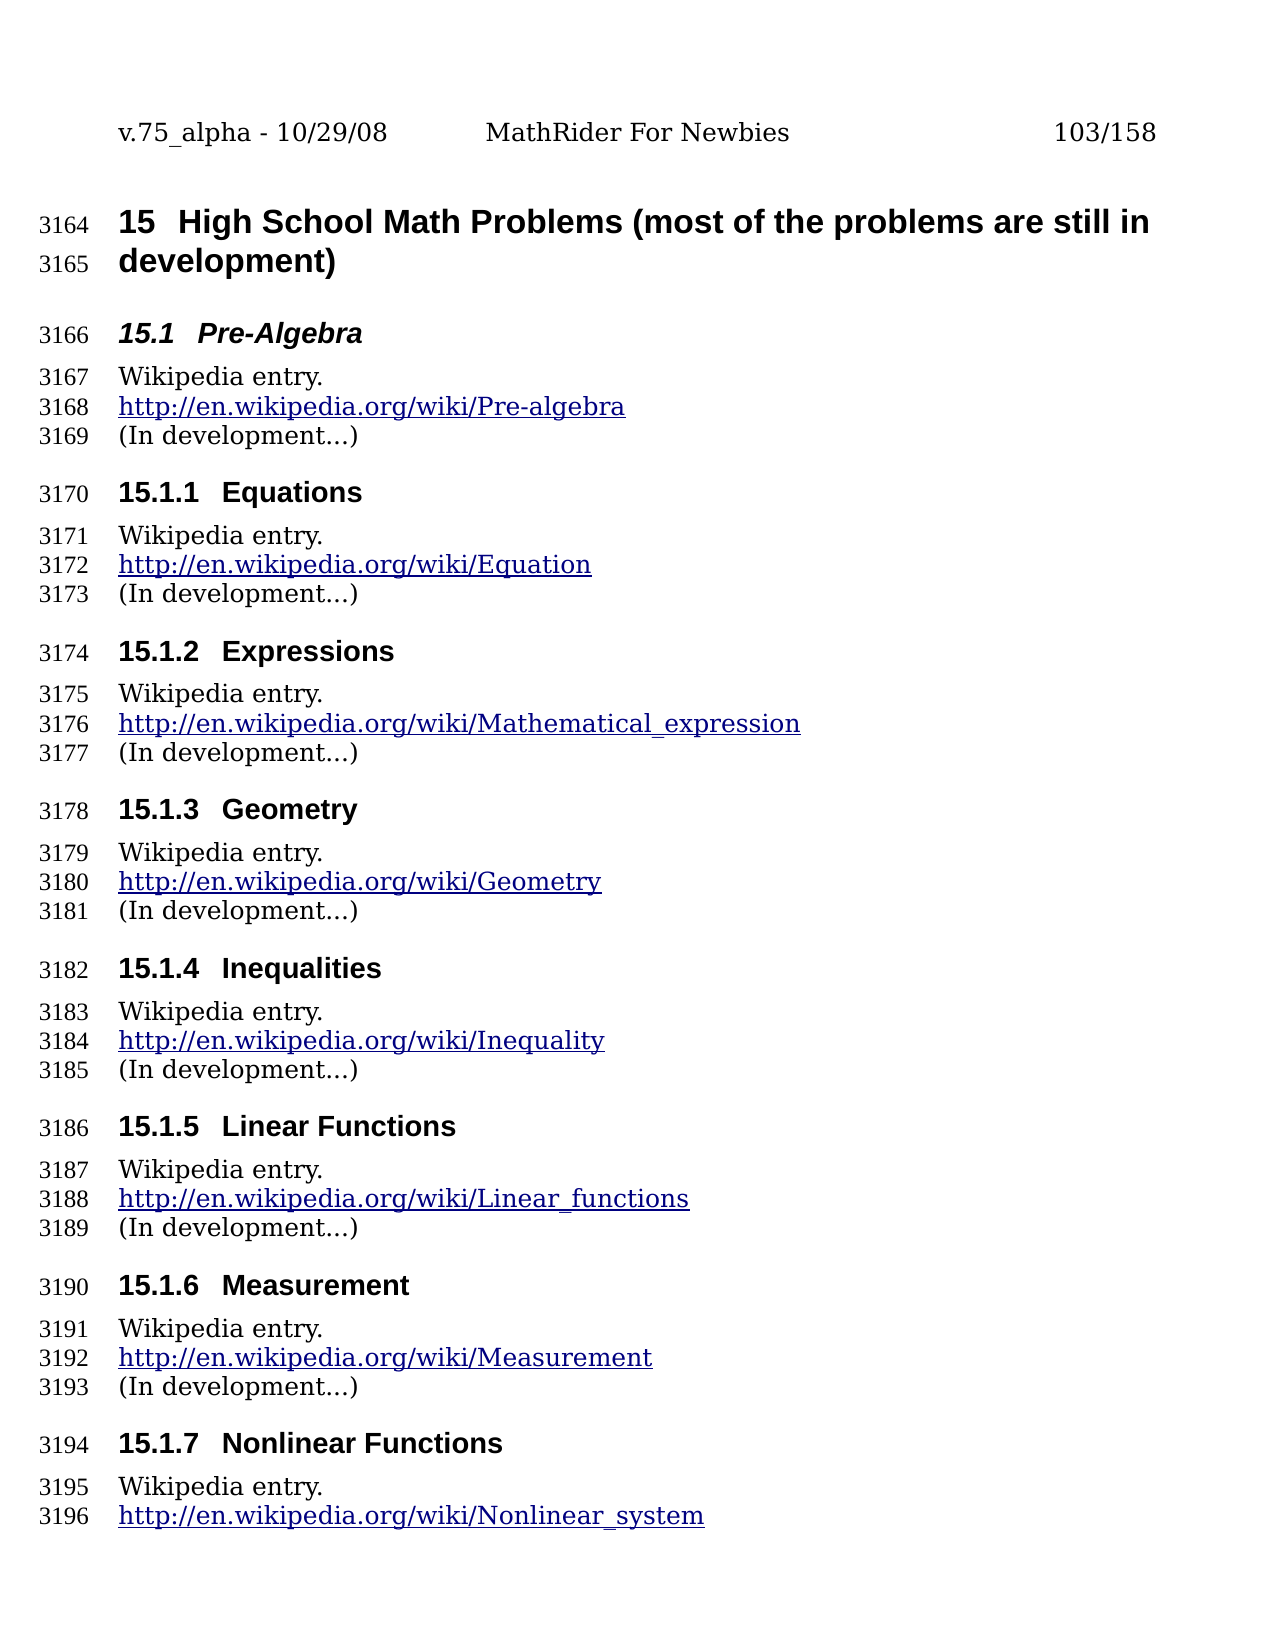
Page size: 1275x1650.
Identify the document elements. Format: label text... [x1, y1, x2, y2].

text (In development...) [118, 579, 1157, 609]
text (In development...) [118, 738, 1157, 767]
text (In development...) [118, 421, 1157, 450]
text Wikipedia entry. [118, 521, 1157, 550]
text http://en.wikipedia.org/wiki/Measurement [118, 1343, 1157, 1372]
subtitle Linear Functions [118, 1109, 1157, 1143]
subtitle Measurement [118, 1268, 1157, 1301]
text Wikipedia entry. [118, 1472, 1157, 1502]
subtitle High School Math Problems (most of the problems are still in development) [118, 202, 1157, 279]
text Wikipedia entry. [118, 997, 1157, 1026]
text (In development...) [118, 1214, 1157, 1243]
text Wikipedia entry. [118, 1314, 1157, 1343]
text http://en.wikipedia.org/wiki/Geometry [118, 867, 1157, 897]
text http://en.wikipedia.org/wiki/Pre-algebra [118, 392, 1157, 421]
text http://en.wikipedia.org/wiki/Mathematical_expression [118, 709, 1157, 738]
subtitle Pre-Algebra [118, 317, 1157, 350]
text Wikipedia entry. [118, 1155, 1157, 1184]
text (In development...) [118, 1372, 1157, 1401]
text http://en.wikipedia.org/wiki/Nonlinear_system [118, 1502, 1157, 1531]
text Wikipedia entry. [118, 838, 1157, 867]
subtitle Nonlinear Functions [118, 1426, 1157, 1460]
subtitle Inequalities [118, 951, 1157, 984]
subtitle Equations [118, 475, 1157, 509]
text (In development...) [118, 897, 1157, 926]
text http://en.wikipedia.org/wiki/Inequality [118, 1026, 1157, 1055]
subtitle Geometry [118, 792, 1157, 826]
text http://en.wikipedia.org/wiki/Equation [118, 550, 1157, 579]
text Wikipedia entry. [118, 680, 1157, 709]
text Wikipedia entry. [118, 363, 1157, 392]
subtitle Expressions [118, 634, 1157, 667]
text http://en.wikipedia.org/wiki/Linear_functions [118, 1184, 1157, 1214]
text (In development...) [118, 1055, 1157, 1084]
